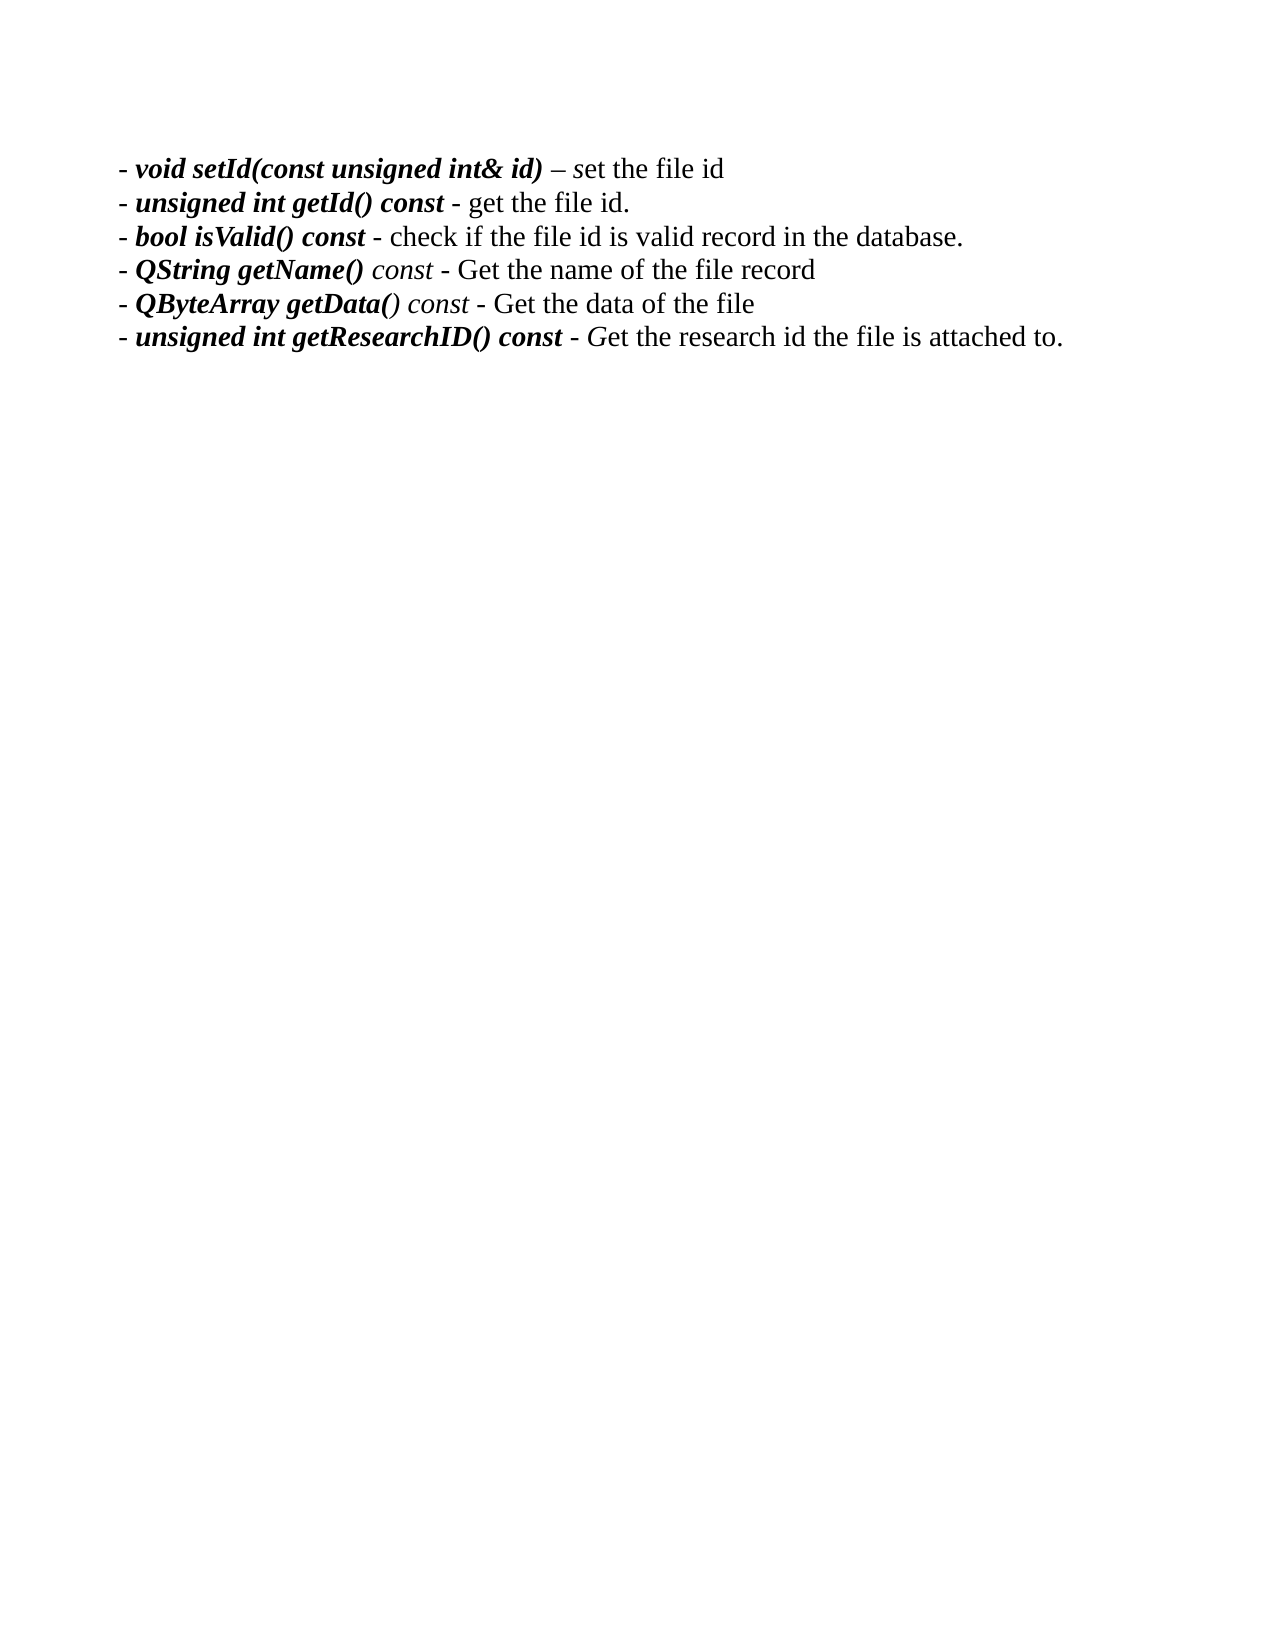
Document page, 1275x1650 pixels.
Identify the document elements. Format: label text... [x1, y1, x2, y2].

text - QString getName() const - Get the name of the file record [118, 252, 1157, 286]
text - void setId(const unsigned int& id) – set the file id [118, 152, 1157, 185]
text - QByteArray getData() const - Get the data of the file [118, 286, 1157, 319]
text - unsigned int getResearchID() const - Get the research id the file is attached to. [118, 319, 1157, 353]
text - bool isValid() const - check if the file id is valid record in the database. [118, 219, 1157, 252]
text - unsigned int getId() const - get the file id. [118, 185, 1157, 219]
